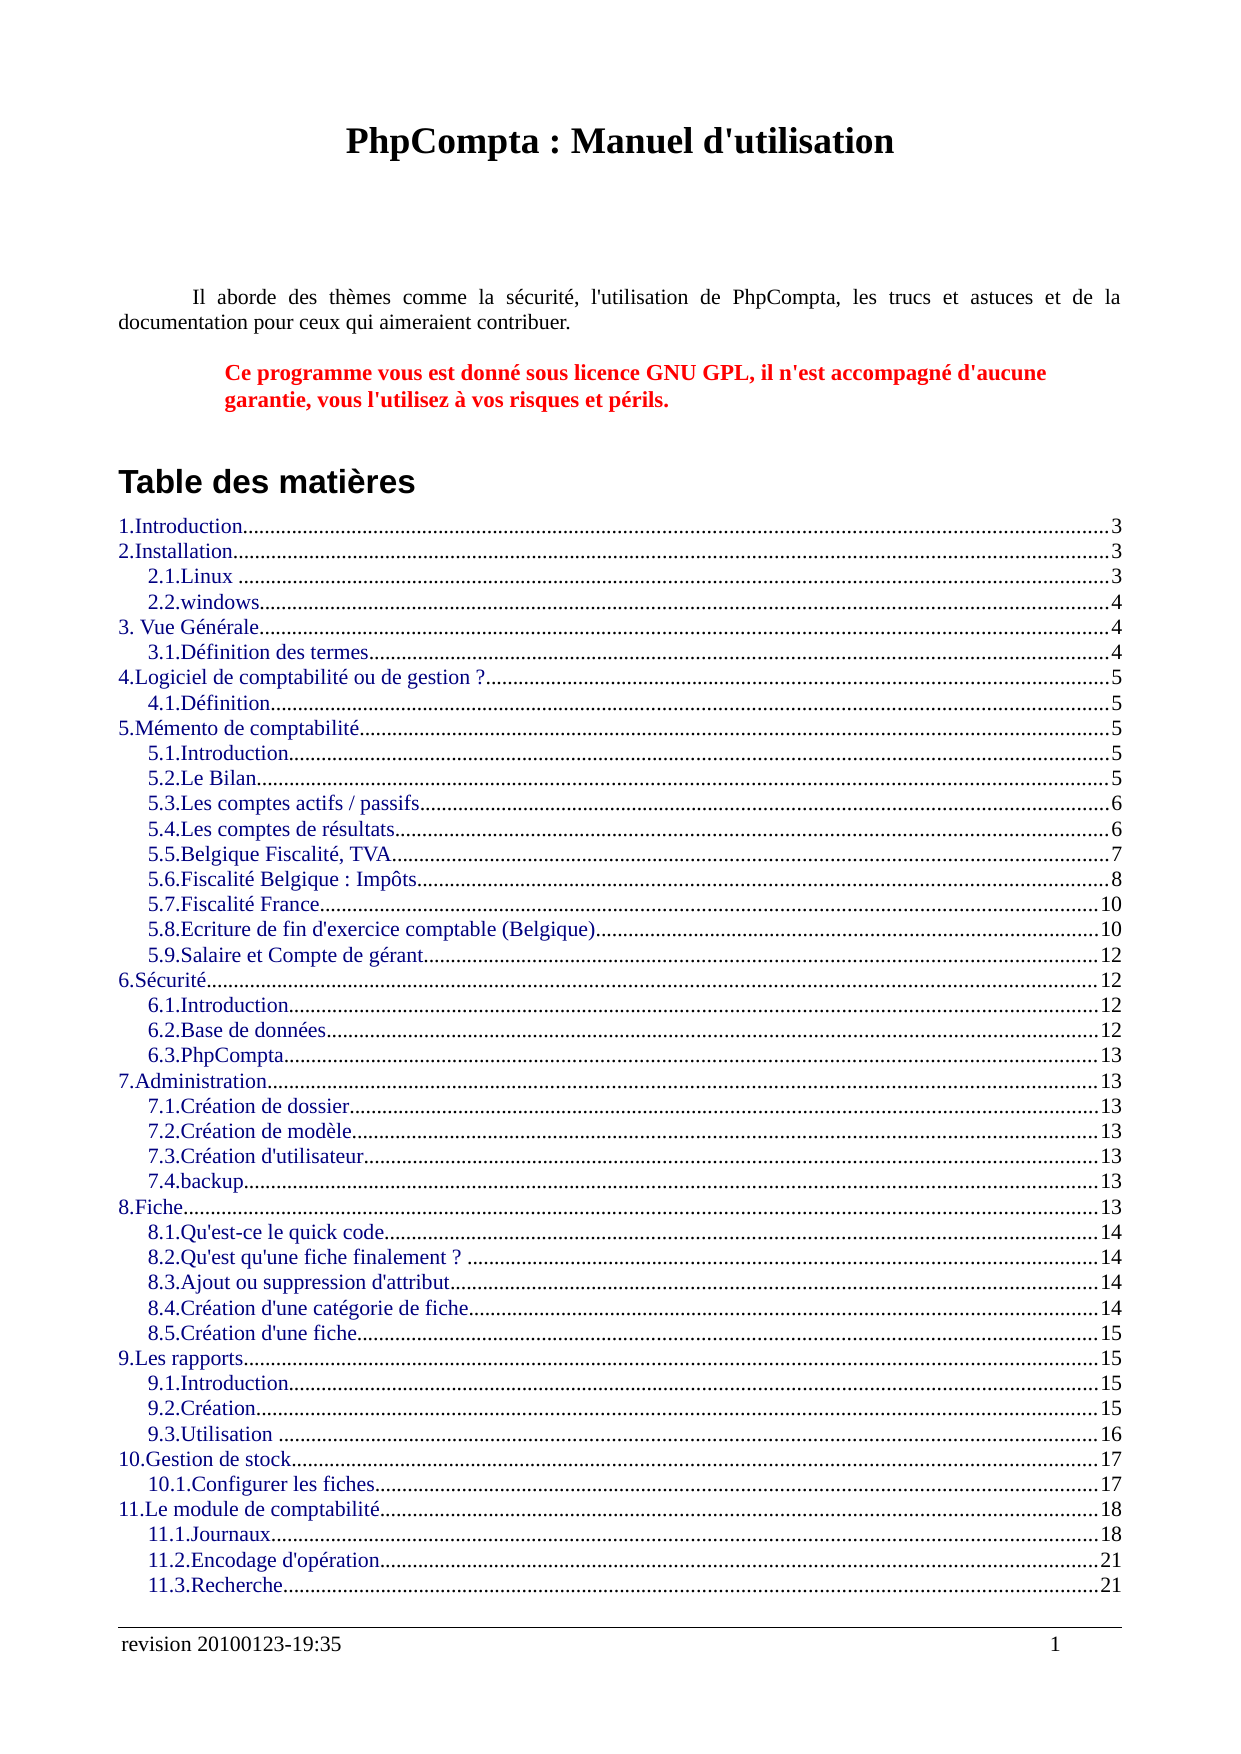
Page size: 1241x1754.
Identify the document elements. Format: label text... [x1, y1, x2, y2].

text 11.3.Recherche 21 [148, 1572, 1122, 1597]
text 8.Fiche 13 [118, 1194, 1122, 1219]
text 1.Introduction 3 [118, 513, 1122, 538]
text 5.Mémento de comptabilité 5 [118, 715, 1122, 740]
text 3.1.Définition des termes 4 [148, 639, 1122, 664]
text 11.1.Journaux 18 [148, 1521, 1122, 1547]
text 8.3.Ajout ou suppression d'attribut 14 [148, 1269, 1122, 1294]
text 7.2.Création de modèle 13 [148, 1118, 1122, 1143]
text Ce programme vous est donné sous licence GNU GPL, il n'est accompagné d'aucune garantie, vous l'utilisez à vos risques et périls. [224, 359, 1122, 412]
text 5.1.Introduction 5 [148, 740, 1122, 765]
text 7.4.backup 13 [148, 1168, 1122, 1194]
text 5.6.Fiscalité Belgique : Impôts 8 [148, 866, 1122, 891]
text 4.Logiciel de comptabilité ou de gestion ? 5 [118, 664, 1122, 689]
text Il aborde des thèmes comme la sécurité, l'utilisation de PhpCompta, les trucs et astuces et de la documentation pour ceux qui aimeraient contribuer. [118, 284, 1122, 334]
text 8.2.Qu'est qu'une fiche finalement ? 14 [148, 1244, 1122, 1269]
text 5.9.Salaire et Compte de gérant 12 [148, 942, 1122, 967]
text 11.Le module de comptabilité 18 [118, 1496, 1122, 1521]
text 10.1.Configurer les fiches 17 [148, 1471, 1122, 1496]
subtitle Table des matières [118, 462, 1122, 501]
text 7.3.Création d'utilisateur 13 [148, 1143, 1122, 1168]
text 5.4.Les comptes de résultats 6 [148, 816, 1122, 841]
text 6.2.Base de données 12 [148, 1017, 1122, 1042]
text 5.3.Les comptes actifs / passifs 6 [148, 790, 1122, 816]
text 2.2.windows 4 [148, 589, 1122, 614]
text 8.4.Création d'une catégorie de fiche 14 [148, 1294, 1122, 1320]
text 2.1.Linux 3 [148, 563, 1122, 589]
text 6.Sécurité 12 [118, 967, 1122, 992]
text 8.5.Création d'une fiche 15 [148, 1320, 1122, 1345]
title PhpCompta : Manuel d'utilisation [118, 118, 1122, 161]
text 6.3.PhpCompta 13 [148, 1042, 1122, 1068]
text 2.Installation 3 [118, 538, 1122, 563]
text 5.7.Fiscalité France 10 [148, 891, 1122, 916]
text 9.2.Création 15 [148, 1395, 1122, 1421]
text 9.Les rapports 15 [118, 1345, 1122, 1370]
text 5.5.Belgique Fiscalité, TVA 7 [148, 841, 1122, 866]
text 7.Administration 13 [118, 1068, 1122, 1093]
text 8.1.Qu'est-ce le quick code 14 [148, 1219, 1122, 1244]
text 7.1.Création de dossier 13 [148, 1093, 1122, 1118]
text 10.Gestion de stock 17 [118, 1446, 1122, 1471]
text 4.1.Définition 5 [148, 689, 1122, 715]
text 5.2.Le Bilan 5 [148, 765, 1122, 790]
text 9.3.Utilisation 16 [148, 1421, 1122, 1446]
text 9.1.Introduction 15 [148, 1370, 1122, 1395]
text 3. Vue Générale 4 [118, 614, 1122, 639]
text 5.8.Ecriture de fin d'exercice comptable (Belgique) 10 [148, 916, 1122, 942]
text 11.2.Encodage d'opération 21 [148, 1547, 1122, 1572]
text 6.1.Introduction 12 [148, 992, 1122, 1017]
